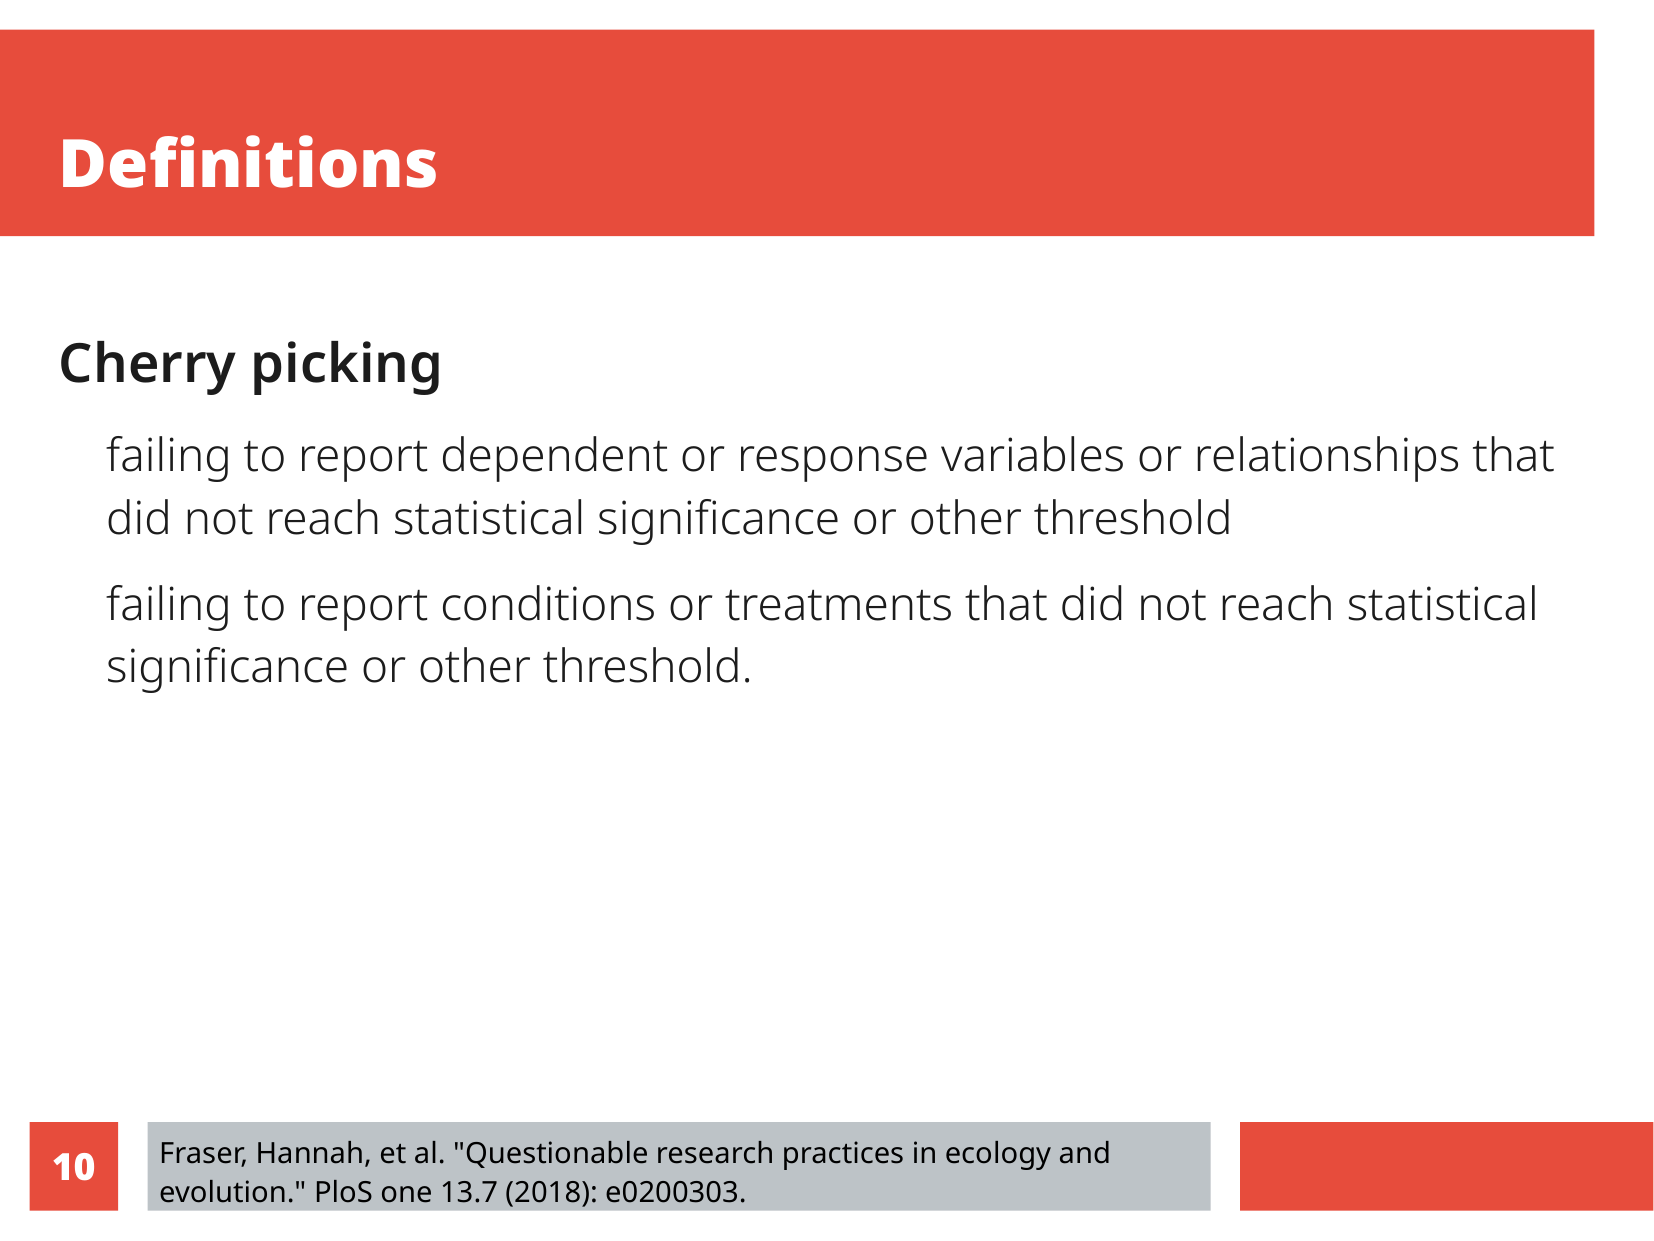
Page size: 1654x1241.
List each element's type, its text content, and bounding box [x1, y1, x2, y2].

text_box Fraser, Hannah, et al. "Questionable research practices in ecology and evolution." PloS one 13.7 (2018): e0200303. [144, 1124, 1201, 1208]
list Cherry picking failing to report dependent or response variables or relationships that did not reach statistical significance or other threshold failing to report conditions or treatments that did not reach statistical significance or other threshold. [59, 324, 1565, 1093]
title Definitions [59, 59, 1595, 207]
